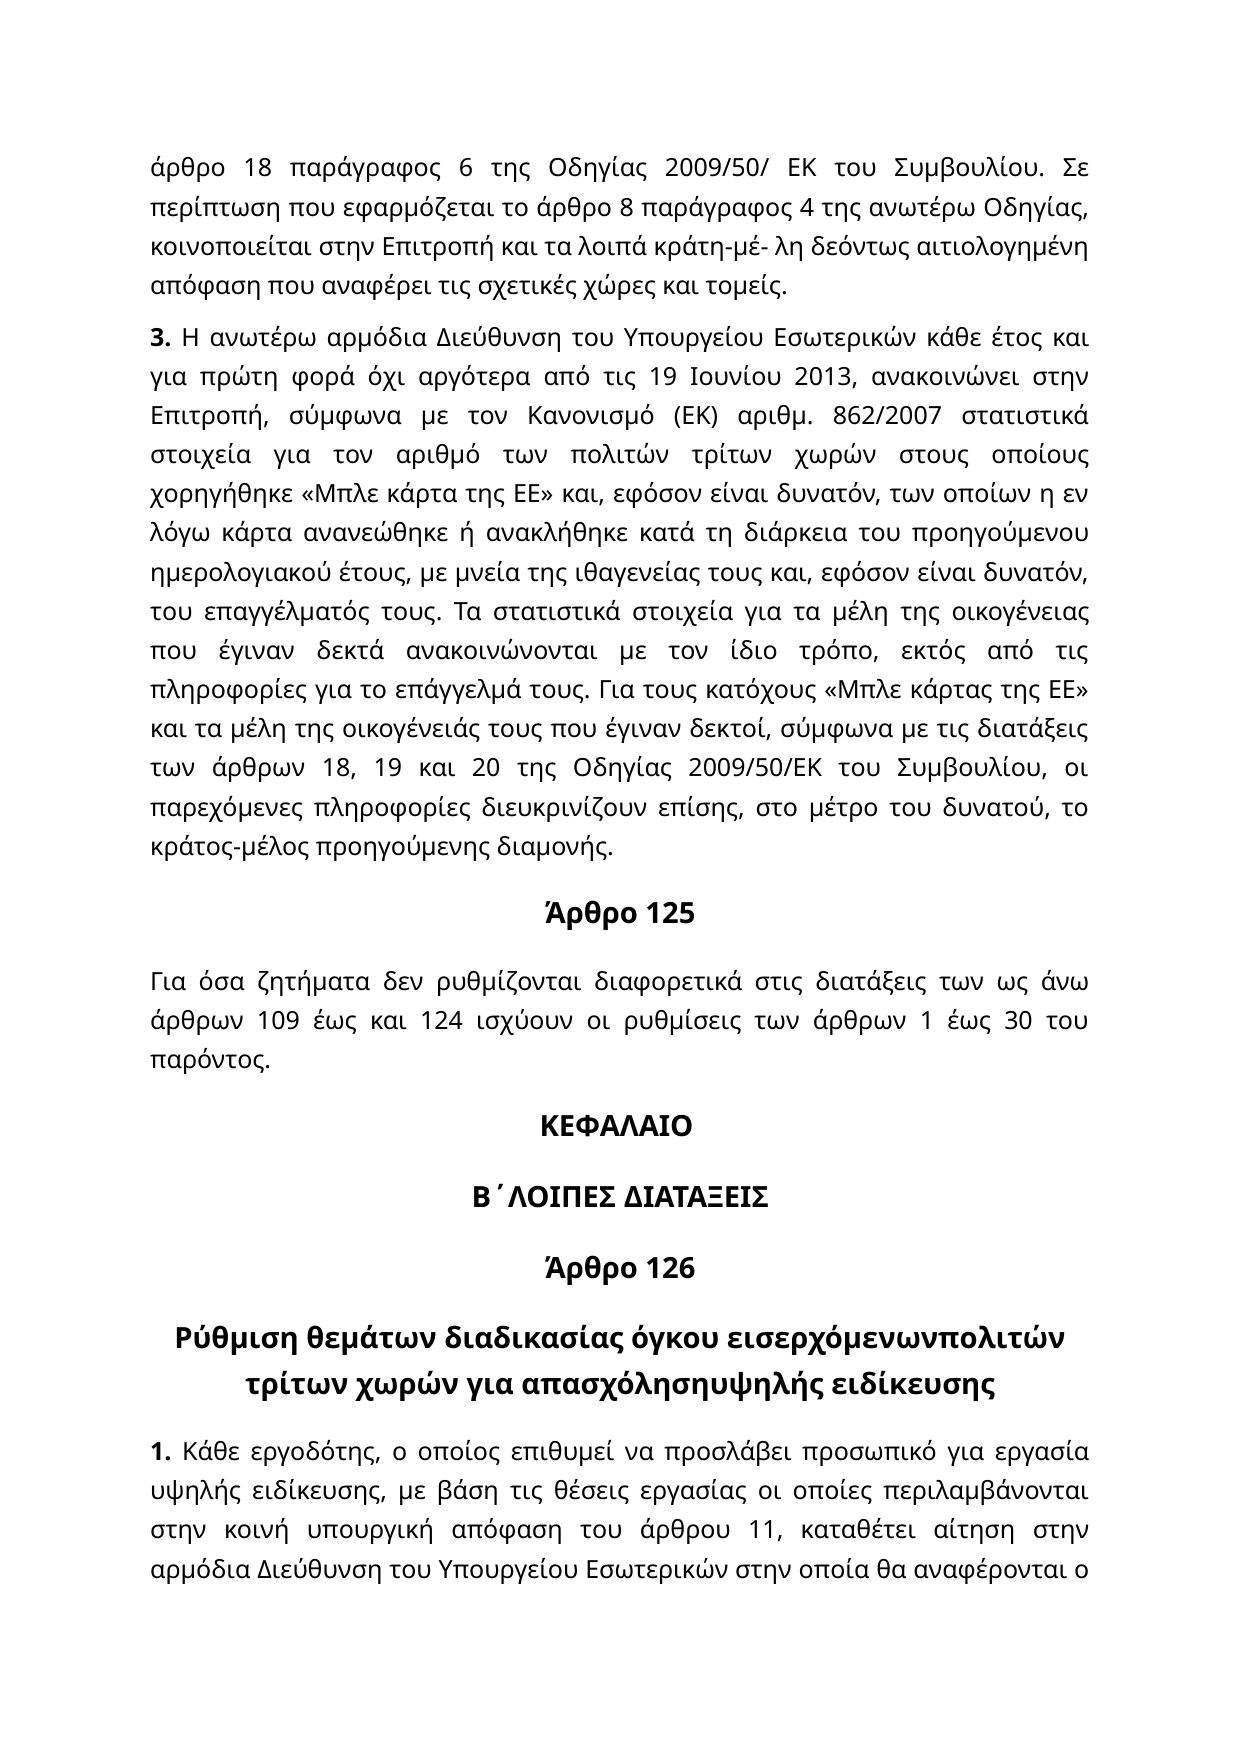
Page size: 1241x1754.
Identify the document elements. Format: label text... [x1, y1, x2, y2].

subtitle ΚΕΦΑΛΑΙΟ [150, 1106, 1090, 1145]
text άρθρο 18 παράγραφος 6 της Οδηγίας 2009/50/ ΕΚ του Συμβουλίου. Σε περίπτωση που εφαρμόζεται το άρθρο 8 παράγραφος 4 της ανωτέρω Οδηγίας, κοινοποιείται στην Επιτροπή και τα λοιπά κράτη-μέ- λη δεόντως αιτιολογημένη απόφαση που αναφέρει τις σχετικές χώρες και τομείς. [150, 150, 1090, 302]
subtitle Άρθρο 125 [150, 892, 1090, 932]
subtitle Άρθρο 126 [150, 1247, 1090, 1287]
subtitle Ρύθμιση θεμάτων διαδικασίας όγκου εισερχόμενωνπολιτών τρίτων χωρών για απασχόλησηυψηλής ειδίκευσης [150, 1317, 1090, 1403]
text 3. Η ανωτέρω αρμόδια Διεύθυνση του Υπουργείου Εσωτερικών κάθε έτος και για πρώτη φορά όχι αργότερα από τις 19 Ιουνίου 2013, ανακοινώνει στην Επιτροπή, σύμφωνα με τον Κανονισμό (ΕΚ) αριθμ. 862/2007 στατιστικά στοιχεία για τον αριθμό των πολιτών τρίτων χωρών στους οποίους χορηγήθηκε «Μπλε κάρτα της ΕΕ» και, εφόσον είναι δυνατόν, των οποίων η εν λόγω κάρτα ανανεώθηκε ή ανακλήθηκε κατά τη διάρκεια του προηγούμενου ημερολογιακού έτους, με μνεία της ιθαγενείας τους και, εφόσον είναι δυνατόν, του επαγγέλματός τους. Τα στατιστικά στοιχεία για τα μέλη της οικογένειας που έγιναν δεκτά ανακοινώνονται με τον ίδιο τρόπο, εκτός από τις πληροφορίες για το επάγγελμά τους. Για τους κατόχους «Μπλε κάρτας της ΕΕ» και τα μέλη της οικογένειάς τους που έγιναν δεκτοί, σύμφωνα με τις διατάξεις των άρθρων 18, 19 και 20 της Οδηγίας 2009/50/ΕΚ του Συμβουλίου, οι παρεχόμενες πληροφορίες διευκρινίζουν επίσης, στο μέτρο του δυνατού, το κράτος-μέλος προηγούμενης διαμονής. [150, 319, 1090, 862]
text 1. Κάθε εργοδότης, ο οποίος επιθυμεί να προσλάβει προσωπικό για εργασία υψηλής ειδίκευσης, με βάση τις θέσεις εργασίας οι οποίες περιλαμβάνονται στην κοινή υπουργική απόφαση του άρθρου 11, καταθέτει αίτηση στην αρμόδια Διεύθυνση του Υπουργείου Εσωτερικών στην οποία θα αναφέρονται ο [150, 1434, 1090, 1585]
subtitle Β΄ΛΟΙΠΕΣ ΔΙΑΤΑΞΕΙΣ [150, 1176, 1090, 1216]
text Για όσα ζητήματα δεν ρυθμίζονται διαφορετικά στις διατάξεις των ως άνω άρθρων 109 έως και 124 ισχύουν οι ρυθμίσεις των άρθρων 1 έως 30 του παρόντος. [150, 963, 1090, 1076]
